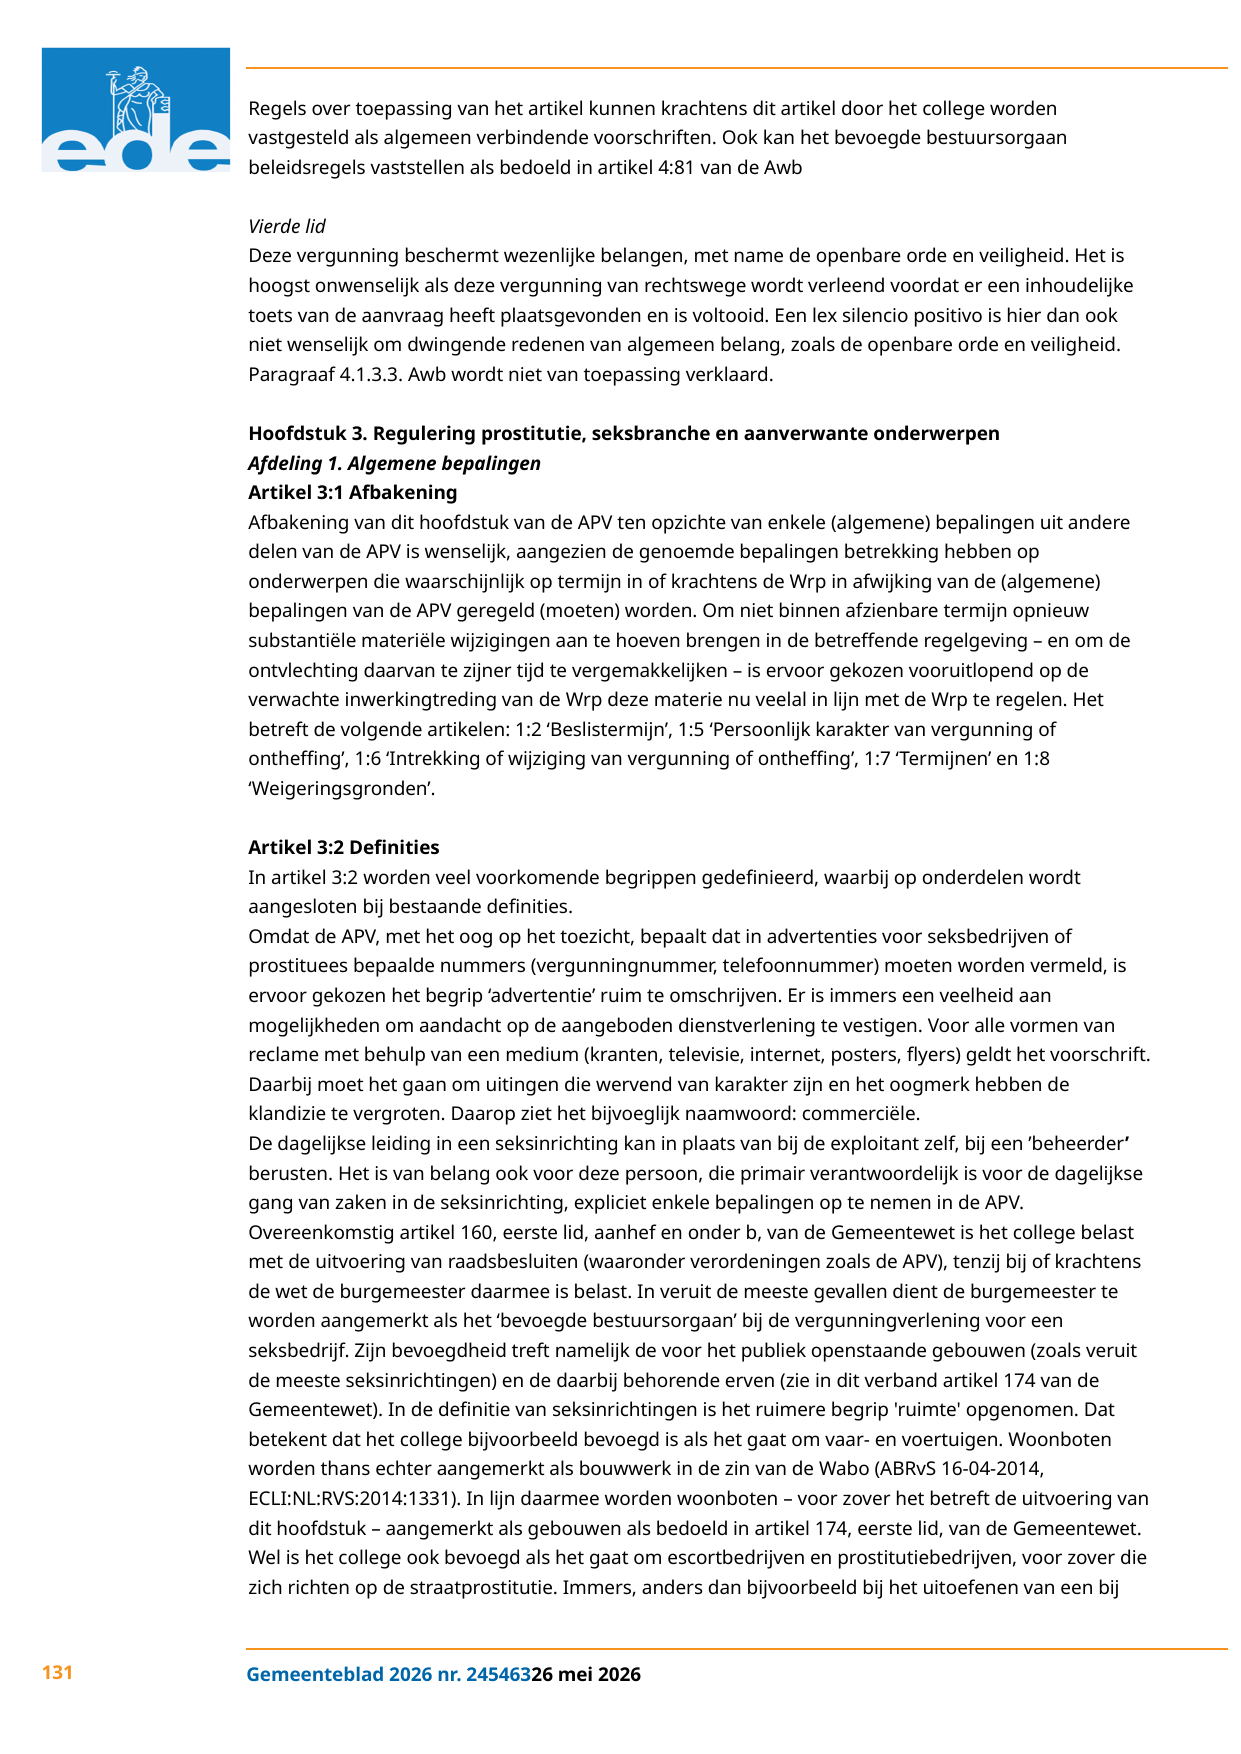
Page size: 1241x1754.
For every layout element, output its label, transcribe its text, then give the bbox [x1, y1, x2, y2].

text Omdat de APV, met het oog op het toezicht, bepaalt dat in advertenties voor seksbedrijven of prostituees bepaalde nummers (vergunningnummer, telefoonnummer) moeten worden vermeld, is ervoor gekozen het begrip ‘advertentie’ ruim te omschrijven. Er is immers een veelheid aan mogelijkheden om aandacht op de aangeboden dienstverlening te vestigen. Voor alle vormen van reclame met behulp van een medium (kranten, televisie, internet, posters, flyers) geldt het voorschrift. Daarbij moet het gaan om uitingen die wervend van karakter zijn en het oogmerk hebben de klandizie te vergroten. Daarop ziet het bijvoeglijk naamwoord: commerciële. [248, 923, 1152, 1126]
picture [41, 47, 231, 172]
text Regels over toepassing van het artikel kunnen krachtens dit artikel door het college worden vastgesteld als algemeen verbindende voorschriften. Ook kan het bevoegde bestuursorgaan beleidsregels vaststellen als bedoeld in artikel 4:81 van de Awb [248, 95, 1152, 180]
text Afbakening van dit hoofdstuk van de APV ten opzichte van enkele (algemene) bepalingen uit andere delen van de APV is wenselijk, aangezien de genoemde bepalingen betrekking hebben op onderwerpen die waarschijnlijk op termijn in of krachtens de Wrp in afwijking van de (algemene) bepalingen van de APV geregeld (moeten) worden. Om niet binnen afzienbare termijn opnieuw substantiële materiële wijzigingen aan te hoeven brengen in de betreffende regelgeving – en om de ontvlechting daarvan te zijner tijd te vergemakkelijken – is ervoor gekozen vooruitlopend op de verwachte inwerkingtreding van de Wrp deze materie nu veelal in lijn met de Wrp te regelen. Het betreft de volgende artikelen: 1:2 ‘Beslistermijn’, 1:5 ‘Persoonlijk karakter van vergunning of ontheffing’, 1:6 ‘Intrekking of wijziging van vergunning of ontheffing’, 1:7 ‘Termijnen’ en 1:8 ‘Weigeringsgronden’. [248, 509, 1152, 801]
text Overeenkomstig artikel 160, eerste lid, aanhef en onder b, van de Gemeentewet is het college belast met de uitvoering van raadsbesluiten (waaronder verordeningen zoals de APV), tenzij bij of krachtens de wet de burgemeester daarmee is belast. In veruit de meeste gevallen dient de burgemeester te worden aangemerkt als het ‘bevoegde bestuursorgaan’ bij de vergunningverlening voor een seksbedrijf. Zijn bevoegdheid treft namelijk de voor het publiek openstaande gebouwen (zoals veruit de meeste seksinrichtingen) en de daarbij behorende erven (zie in dit verband artikel 174 van de Gemeentewet). In de definitie van seksinrichtingen is het ruimere begrip 'ruimte' opgenomen. Dat betekent dat het college bijvoorbeeld bevoegd is als het gaat om vaar- en voertuigen. Woonboten worden thans echter aangemerkt als bouwwerk in de zin van de Wabo (ABRvS 16-04-2014, ECLI:NL:RVS:2014:1331). In lijn daarmee worden woonboten – voor zover het betreft de uitvoering van dit hoofdstuk – aangemerkt als gebouwen als bedoeld in artikel 174, eerste lid, van de Gemeentewet. Wel is het college ook bevoegd als het gaat om escortbedrijven en prostitutiebedrijven, voor zover die zich richten op de straatprostitutie. Immers, anders dan bijvoorbeeld bij het uitoefenen van een bij [248, 1219, 1152, 1600]
text Artikel 3:1 Afbakening [248, 479, 1152, 505]
text Deze vergunning beschermt wezenlijke belangen, met name de openbare orde en veiligheid. Het is hoogst onwenselijk als deze vergunning van rechtswege wordt verleend voordat er een inhoudelijke toets van de aanvraag heeft plaatsgevonden en is voltooid. Een lex silencio positivo is hier dan ook niet wenselijk om dwingende redenen van algemeen belang, zoals de openbare orde en veiligheid. Paragraaf 4.1.3.3. Awb wordt niet van toepassing verklaard. [248, 243, 1152, 387]
text In artikel 3:2 worden veel voorkomende begrippen gedefinieerd, waarbij op onderdelen wordt aangesloten bij bestaande definities. [248, 864, 1152, 919]
text Artikel 3:2 Definities [248, 834, 1152, 860]
text Afdeling 1. Algemene bepalingen [248, 450, 1152, 476]
text De dagelijkse leiding in een seksinrichting kan in plaats van bij de exploitant zelf, bij een ’beheerder’ berusten. Het is van belang ook voor deze persoon, die primair verantwoordelijk is voor de dagelijkse gang van zaken in de seksinrichting, expliciet enkele bepalingen op te nemen in de APV. [248, 1130, 1152, 1215]
text Vierde lid [248, 213, 1152, 239]
text Hoofdstuk 3. Regulering prostitutie, seksbranche en aanverwante onderwerpen [248, 420, 1152, 446]
